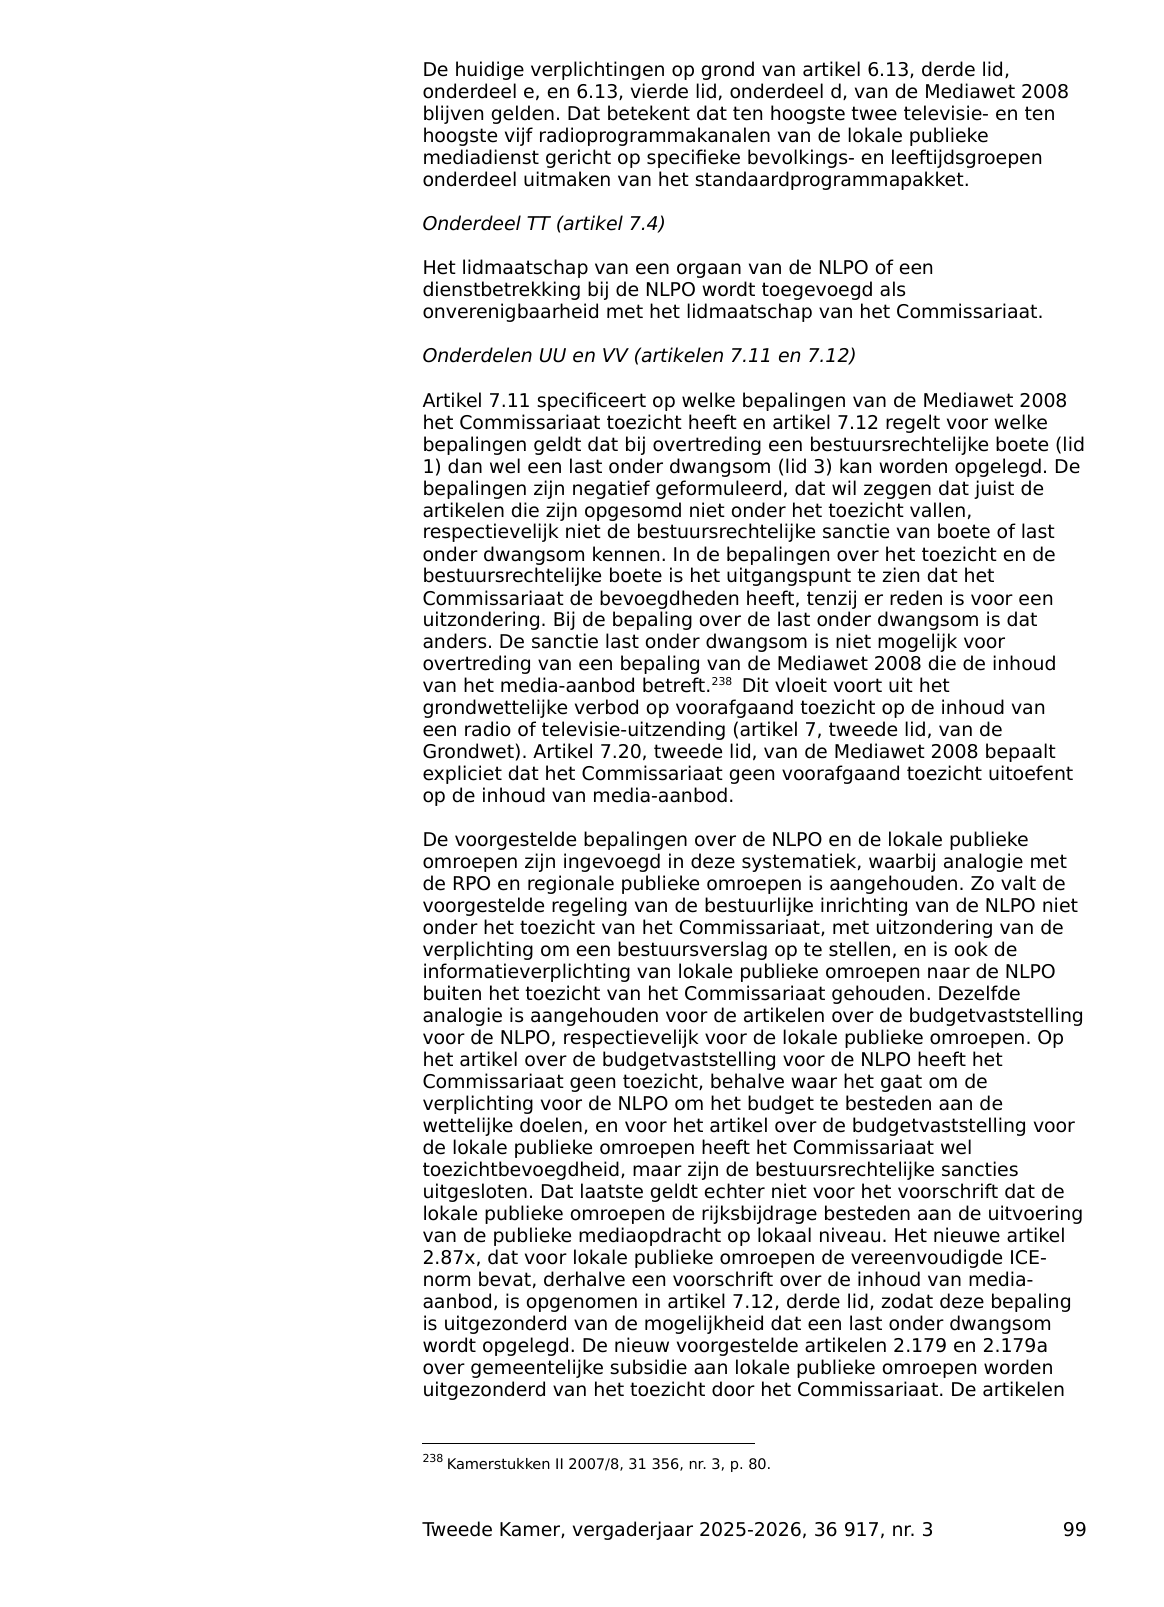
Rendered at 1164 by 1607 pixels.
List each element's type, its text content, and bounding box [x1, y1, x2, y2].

text Artikel 7.11 specificeert op welke bepalingen van de Mediawet 2008 het Commissariaat toezicht heeft en artikel 7.12 regelt voor welke bepalingen geldt dat bij overtreding een bestuursrechtelijke boete (lid 1) dan wel een last onder dwangsom (lid 3) kan worden opgelegd. De bepalingen zijn negatief geformuleerd, dat wil zeggen dat juist de artikelen die zijn opgesomd niet onder het toezicht vallen, respectievelijk niet de bestuursrechtelijke sanctie van boete of last onder dwangsom kennen. In de bepalingen over het toezicht en de bestuursrechtelijke boete is het uitgangspunt te zien dat het Commissariaat de bevoegdheden heeft, tenzij er reden is voor een uitzondering. Bij de bepaling over de last onder dwangsom is dat anders. De sanctie last onder dwangsom is niet mogelijk voor overtreding van een bepaling van de Mediawet 2008 die de inhoud van het media-aanbod betreft. Dit vloeit voort uit het grondwettelijke verbod op voorafgaand toezicht op de inhoud van een radio of televisie-uitzending (artikel 7, tweede lid, van de Grondwet). Artikel 7.20, tweede lid, van de Mediawet 2008 bepaalt expliciet dat het Commissariaat geen voorafgaand toezicht uitoefent op de inhoud van media-aanbod. [422, 389, 1087, 807]
subtitle Onderdelen UU en VV (artikelen 7.11 en 7.12) [422, 345, 1087, 367]
subtitle Onderdeel TT (artikel 7.4) [422, 213, 1087, 235]
text De voorgestelde bepalingen over de NLPO en de lokale publieke omroepen zijn ingevoegd in deze systematiek, waarbij analogie met de RPO en regionale publieke omroepen is aangehouden. Zo valt de voorgestelde regeling van de bestuurlijke inrichting van de NLPO niet onder het toezicht van het Commissariaat, met uitzondering van de verplichting om een bestuursverslag op te stellen, en is ook de informatieverplichting van lokale publieke omroepen naar de NLPO buiten het toezicht van het Commissariaat gehouden. Dezelfde analogie is aangehouden voor de artikelen over de budgetvaststelling voor de NLPO, respectievelijk voor de lokale publieke omroepen. Op het artikel over de budgetvaststelling voor de NLPO heeft het Commissariaat geen toezicht, behalve waar het gaat om de verplichting voor de NLPO om het budget te besteden aan de wettelijke doelen, en voor het artikel over de budgetvaststelling voor de lokale publieke omroepen heeft het Commissariaat wel toezichtbevoegdheid, maar zijn de bestuursrechtelijke sancties uitgesloten. Dat laatste geldt echter niet voor het voorschrift dat de lokale publieke omroepen de rijksbijdrage besteden aan de uitvoering van de publieke mediaopdracht op lokaal niveau. Het nieuwe artikel 2.87x, dat voor lokale publieke omroepen de vereenvoudigde ICE-norm bevat, derhalve een voorschrift over de inhoud van media-aanbod, is opgenomen in artikel 7.12, derde lid, zodat deze bepaling is uitgezonderd van de mogelijkheid dat een last onder dwangsom wordt opgelegd. De nieuw voorgestelde artikelen 2.179 en 2.179a over gemeentelijke subsidie aan lokale publieke omroepen worden uitgezonderd van het toezicht door het Commissariaat. De artikelen [422, 829, 1087, 1401]
text Het lidmaatschap van een orgaan van de NLPO of een dienstbetrekking bij de NLPO wordt toegevoegd als onverenigbaarheid met het lidmaatschap van het Commissariaat. [422, 257, 1087, 323]
text De huidige verplichtingen op grond van artikel 6.13, derde lid, onderdeel e, en 6.13, vierde lid, onderdeel d, van de Mediawet 2008 blijven gelden. Dat betekent dat ten hoogste twee televisie- en ten hoogste vijf radioprogrammakanalen van de lokale publieke mediadienst gericht op specifieke bevolkings- en leeftijdsgroepen onderdeel uitmaken van het standaardprogrammapakket. [422, 59, 1087, 191]
text Kamerstukken II 2007/8, 31 356, nr. 3, p. 80. [422, 1452, 1087, 1474]
